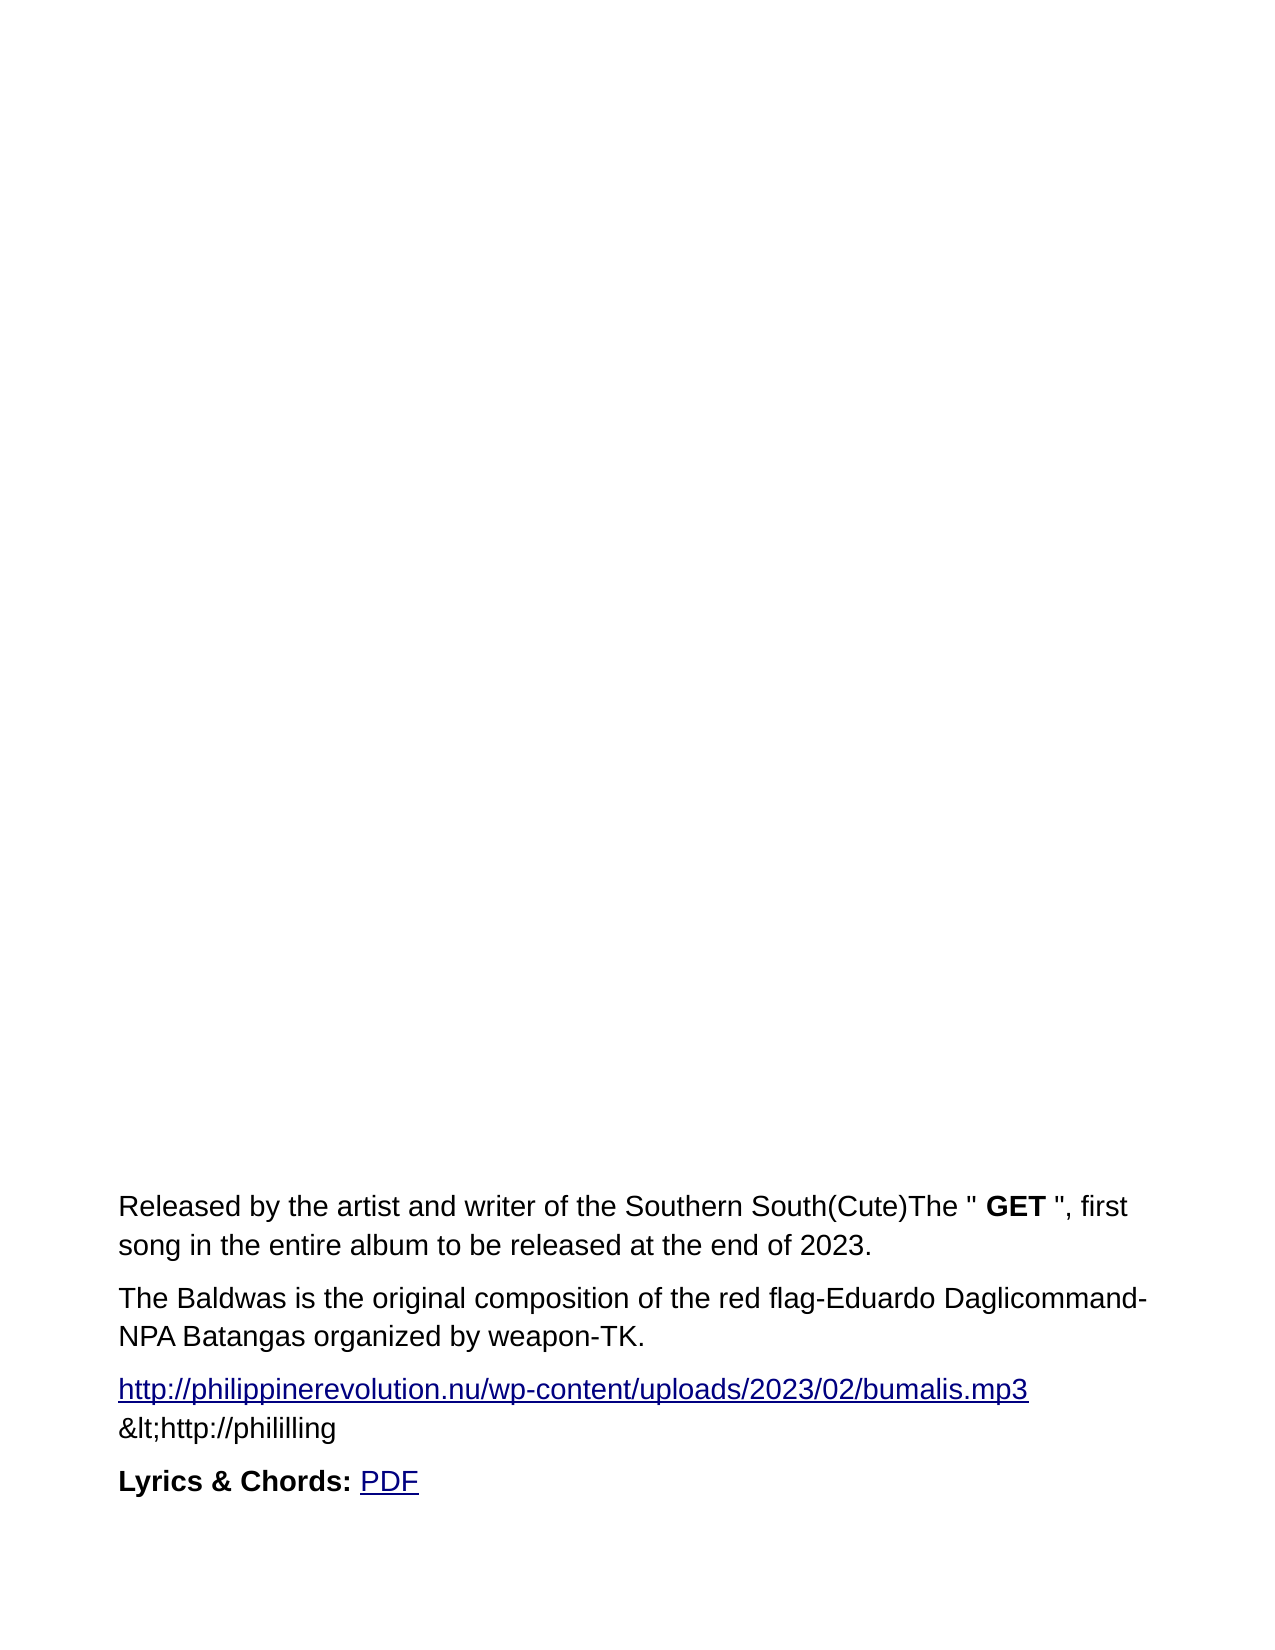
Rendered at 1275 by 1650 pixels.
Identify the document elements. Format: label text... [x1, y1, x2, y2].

text Lyrics & Chords: PDF [118, 1464, 1157, 1498]
text http://philippinerevolution.nu/wp-content/uploads/2023/02/bumalis.mp3 &lt;http://phililling [118, 1372, 1157, 1444]
text Released by the artist and writer of the Southern South(Cute)The " GET ", first song in the entire album to be released at the end of 2023. [118, 118, 1157, 1261]
text The Baldwas is the original composition of the red flag-Eduardo Daglicommand-NPA Batangas organized by weapon-TK. [118, 1281, 1157, 1353]
